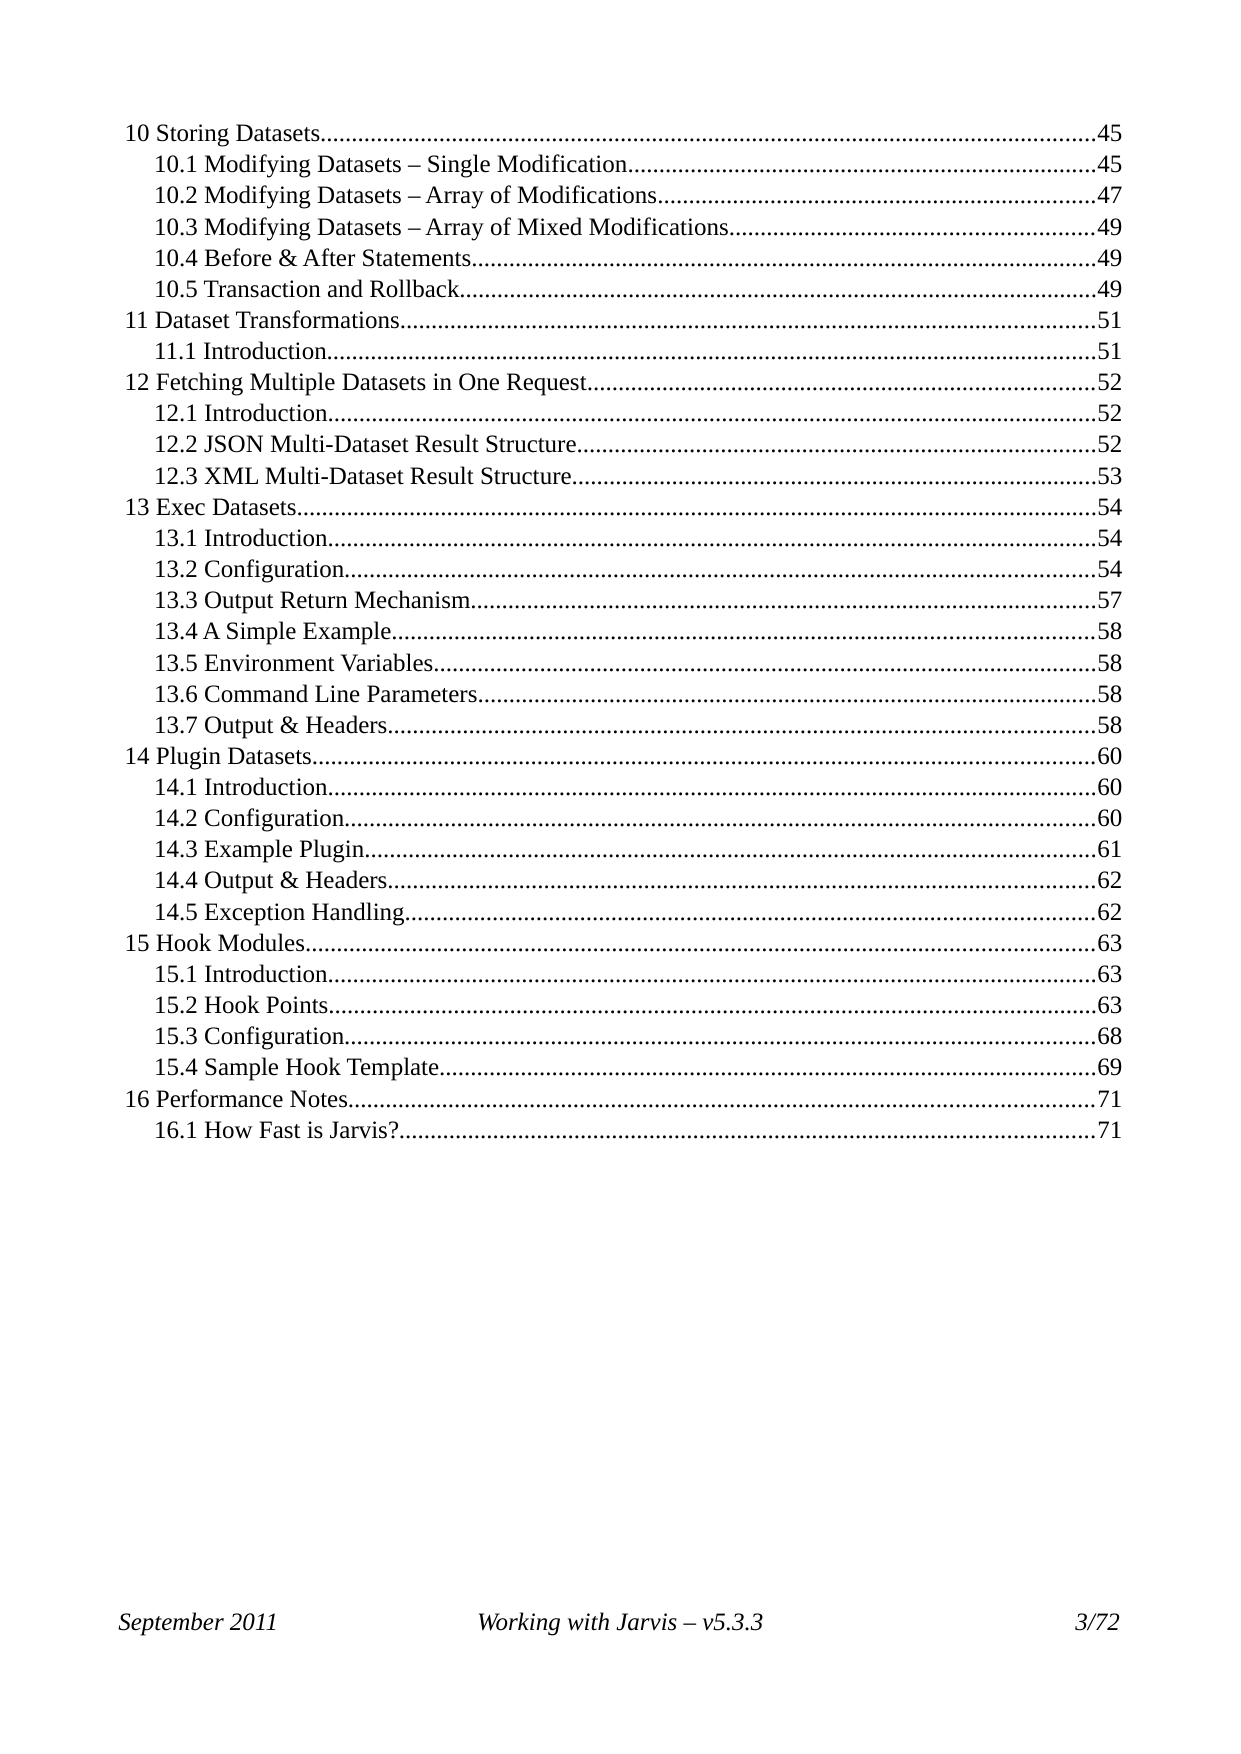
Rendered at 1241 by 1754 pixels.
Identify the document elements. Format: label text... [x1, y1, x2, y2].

text 10 Storing Datasets 45 [118, 118, 1122, 147]
text 13.3 Output Return Mechanism 57 [148, 585, 1122, 614]
text 15.3 Configuration 68 [148, 1021, 1122, 1050]
text 12.1 Introduction 52 [148, 398, 1122, 427]
text 13.1 Introduction 54 [148, 523, 1122, 552]
text 13.6 Command Line Parameters 58 [148, 679, 1122, 707]
text 13.4 A Simple Example 58 [148, 616, 1122, 645]
text 13.2 Configuration 54 [148, 554, 1122, 583]
text 12 Fetching Multiple Datasets in One Request 52 [118, 367, 1122, 396]
text 13.7 Output & Headers 58 [148, 710, 1122, 739]
text 11 Dataset Transformations 51 [118, 305, 1122, 334]
text 15.1 Introduction 63 [148, 959, 1122, 988]
text 12.3 XML Multi-Dataset Result Structure 53 [148, 461, 1122, 489]
text 13.5 Environment Variables 58 [148, 648, 1122, 676]
text 14.2 Configuration 60 [148, 803, 1122, 832]
text 10.2 Modifying Datasets – Array of Modifications 47 [148, 180, 1122, 209]
text 16.1 How Fast is Jarvis? 71 [148, 1115, 1122, 1143]
text 15.4 Sample Hook Template 69 [148, 1052, 1122, 1081]
text 10.4 Before & After Statements 49 [148, 243, 1122, 271]
text 12.2 JSON Multi-Dataset Result Structure 52 [148, 429, 1122, 458]
text 16 Performance Notes 71 [118, 1084, 1122, 1112]
text 14.1 Introduction 60 [148, 772, 1122, 801]
text 14 Plugin Datasets 60 [118, 741, 1122, 770]
text 13 Exec Datasets 54 [118, 492, 1122, 521]
text 14.3 Example Plugin 61 [148, 834, 1122, 863]
text 10.1 Modifying Datasets – Single Modification 45 [148, 149, 1122, 178]
text 14.5 Exception Handling 62 [148, 897, 1122, 926]
text 15 Hook Modules 63 [118, 928, 1122, 957]
text 15.2 Hook Points 63 [148, 990, 1122, 1019]
text 11.1 Introduction 51 [148, 336, 1122, 365]
text 10.5 Transaction and Rollback 49 [148, 274, 1122, 303]
text 14.4 Output & Headers 62 [148, 866, 1122, 894]
text 10.3 Modifying Datasets – Array of Mixed Modifications 49 [148, 212, 1122, 240]
